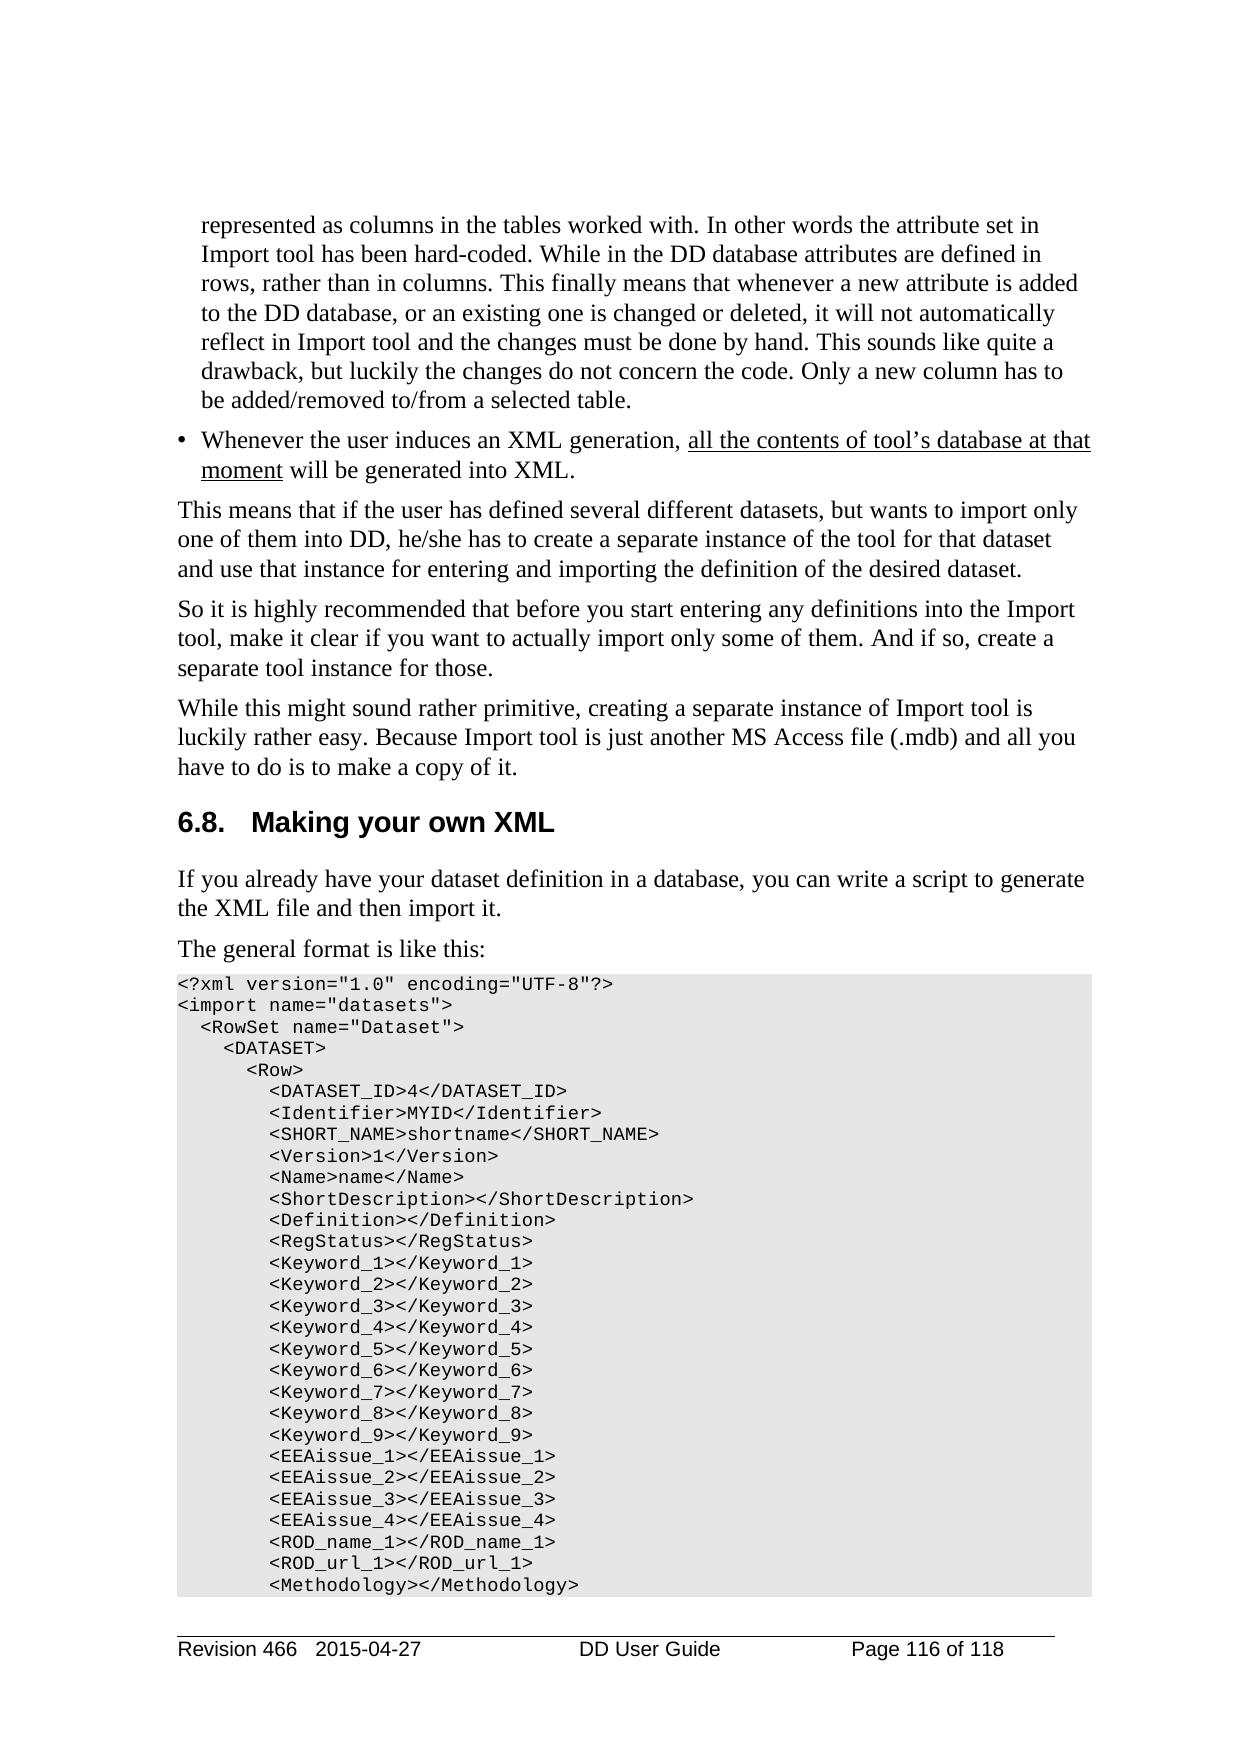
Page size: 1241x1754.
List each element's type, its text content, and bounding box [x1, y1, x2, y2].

list <Keyword_3></Keyword_3> [177, 1296, 1092, 1318]
text The general format is like this: [177, 933, 1092, 962]
text This means that if the user has defined several different datasets, but wants to import only one of them into DD, he/she has to create a separate instance of the tool for that dataset and use that instance for entering and importing the definition of the desired dataset. [177, 495, 1092, 582]
list <DATASET> [177, 1039, 1092, 1060]
list <EEAissue_1></EEAissue_1> [177, 1446, 1092, 1468]
list <Identifier>MYID</Identifier> [177, 1103, 1092, 1124]
list <Name>name</Name> [177, 1167, 1092, 1189]
list <DATASET_ID>4</DATASET_ID> [177, 1082, 1092, 1103]
list <Keyword_1></Keyword_1> [177, 1253, 1092, 1275]
list <Row> [177, 1060, 1092, 1082]
list <Definition></Definition> [177, 1210, 1092, 1232]
list <EEAissue_4></EEAissue_4> [177, 1511, 1092, 1532]
text If you already have your dataset definition in a database, you can write a script to generate the XML file and then import it. [177, 863, 1092, 922]
list <Version>1</Version> [177, 1146, 1092, 1167]
list <RegStatus></RegStatus> [177, 1232, 1092, 1253]
list <Keyword_6></Keyword_6> [177, 1361, 1092, 1382]
list <ROD_name_1></ROD_name_1> [177, 1532, 1092, 1554]
list <import name="datasets"> [177, 996, 1092, 1017]
list <Keyword_4></Keyword_4> [177, 1318, 1092, 1339]
list <ShortDescription></ShortDescription> [177, 1189, 1092, 1210]
list <Keyword_2></Keyword_2> [177, 1275, 1092, 1296]
list <RowSet name="Dataset"> [177, 1017, 1092, 1039]
text So it is highly recommended that before you start entering any definitions into the Import tool, make it clear if you want to actually import only some of them. And if so, create a separate tool instance for those. [177, 594, 1092, 681]
text While this might sound rather primitive, creating a separate instance of Import tool is luckily rather easy. Because Import tool is just another MS Access file (.mdb) and all you have to do is to make a copy of it. [177, 693, 1092, 780]
list <Keyword_7></Keyword_7> [177, 1382, 1092, 1403]
list <Keyword_5></Keyword_5> [177, 1339, 1092, 1361]
list <SHORT_NAME>shortname</SHORT_NAME> [177, 1124, 1092, 1146]
list <?xml version="1.0" encoding="UTF-8"?> [177, 974, 1092, 996]
list <EEAissue_3></EEAissue_3> [177, 1489, 1092, 1511]
list <Keyword_8></Keyword_8> [177, 1403, 1092, 1425]
list <Keyword_9></Keyword_9> [177, 1425, 1092, 1446]
list <Methodology></Methodology> [177, 1575, 1092, 1597]
list <EEAissue_2></EEAissue_2> [177, 1468, 1092, 1489]
subtitle Making your own XML [177, 805, 1092, 839]
list <ROD_url_1></ROD_url_1> [177, 1554, 1092, 1575]
list represented as columns in the tables worked with. In other words the attribute set in Import tool has been hard-coded. While in the DD database attributes are defined in rows, rather than in columns. This finally means that whenever a new attribute is added to the DD database, or an existing one is changed or deleted, it will not automatically reflect in Import tool and the changes must be done by hand. This sounds like quite a drawback, but luckily the changes do not concern the code. Only a new column has to be added/removed to/from a selected table. [177, 210, 1092, 414]
list Whenever the user induces an XML generation, all the contents of tool’s database at that moment will be generated into XML. [177, 425, 1092, 483]
